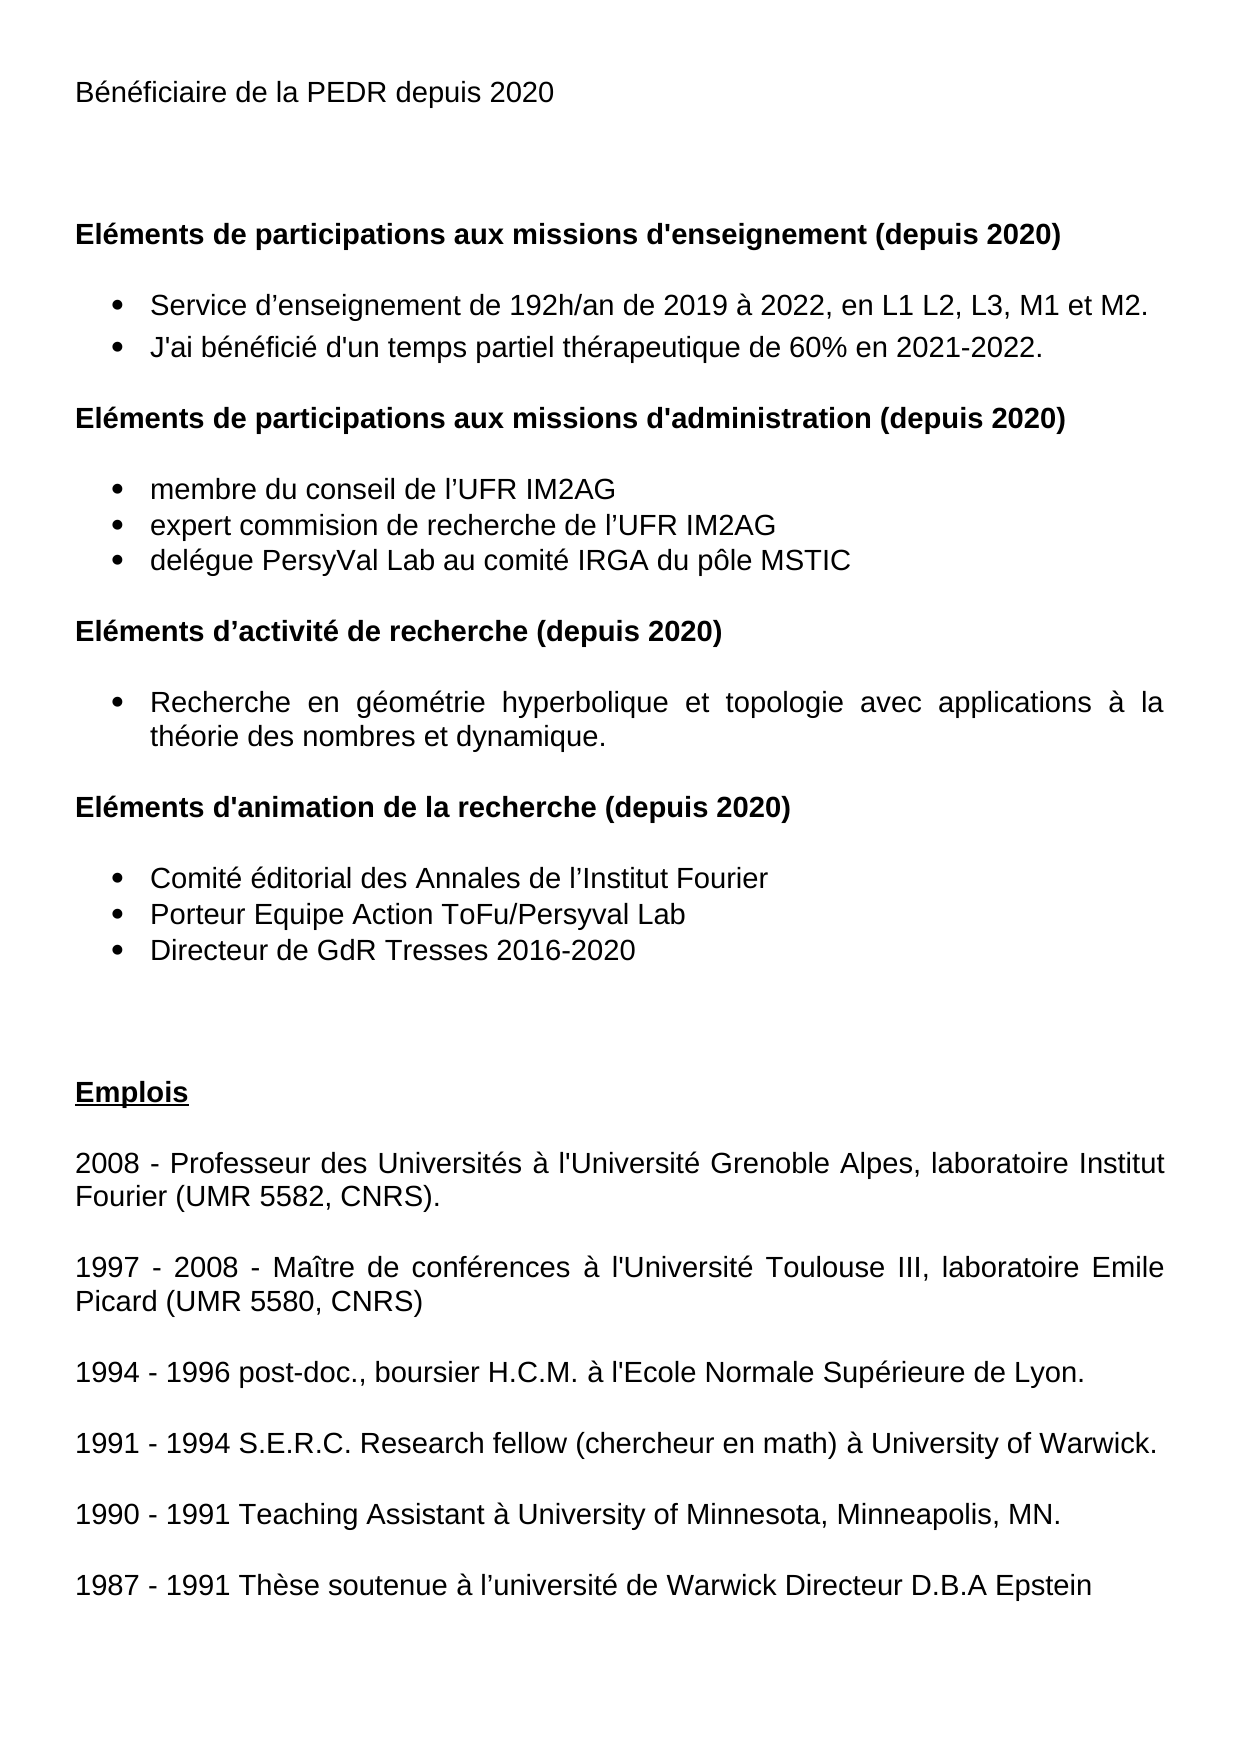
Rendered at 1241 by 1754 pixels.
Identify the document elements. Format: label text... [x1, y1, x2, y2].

text Eléments d'animation de la recherche (depuis 2020) [75, 790, 1165, 824]
text 1997 - 2008 - Maître de conférences à l'Université Toulouse III, laboratoire Emile Picard (UMR 5580, CNRS) [75, 1251, 1165, 1318]
list Porteur Equipe Action ToFu/Persyval Lab [112, 897, 1165, 931]
text 1994 - 1996 post-doc., boursier H.C.M. à l'Ecole Normale Supérieure de Lyon. [75, 1355, 1165, 1389]
text Eléments de participations aux missions d'administration (depuis 2020) [75, 401, 1165, 434]
list Recherche en géométrie hyperbolique et topologie avec applications à la théorie des nombres et dynamique. [112, 686, 1165, 753]
text Emplois [75, 1075, 1165, 1108]
text Eléments d’activité de recherche (depuis 2020) [75, 614, 1165, 648]
list Service d’enseignement de 192h/an de 2019 à 2022, en L1 L2, L3, M1 et M2. [112, 288, 1165, 322]
list delégue PersyVal Lab au comité IRGA du pôle MSTIC [112, 543, 1165, 577]
text 1990 - 1991 Teaching Assistant à University of Minnesota, Minneapolis, MN. [75, 1497, 1165, 1531]
text Bénéficiaire de la PEDR depuis 2020 [75, 75, 1165, 108]
text 1987 - 1991 Thèse soutenue à l’université de Warwick Directeur D.B.A Epstein [75, 1568, 1165, 1602]
list J'ai bénéficié d'un temps partiel thérapeutique de 60% en 2021-2022. [112, 330, 1165, 363]
text Eléments de participations aux missions d'enseignement (depuis 2020) [75, 217, 1165, 251]
text 1991 - 1994 S.E.R.C. Research fellow (chercheur en math) à University of Warwick. [75, 1426, 1165, 1460]
list Comité éditorial des Annales de l’Institut Fourier [112, 861, 1165, 895]
list Directeur de GdR Tresses 2016-2020 [112, 933, 1165, 966]
text 2008 - Professeur des Universités à l'Université Grenoble Alpes, laboratoire Institut Fourier (UMR 5582, CNRS). [75, 1146, 1165, 1213]
list membre du conseil de l’UFR IM2AG [112, 472, 1165, 506]
list expert commision de recherche de l’UFR IM2AG [112, 508, 1165, 541]
